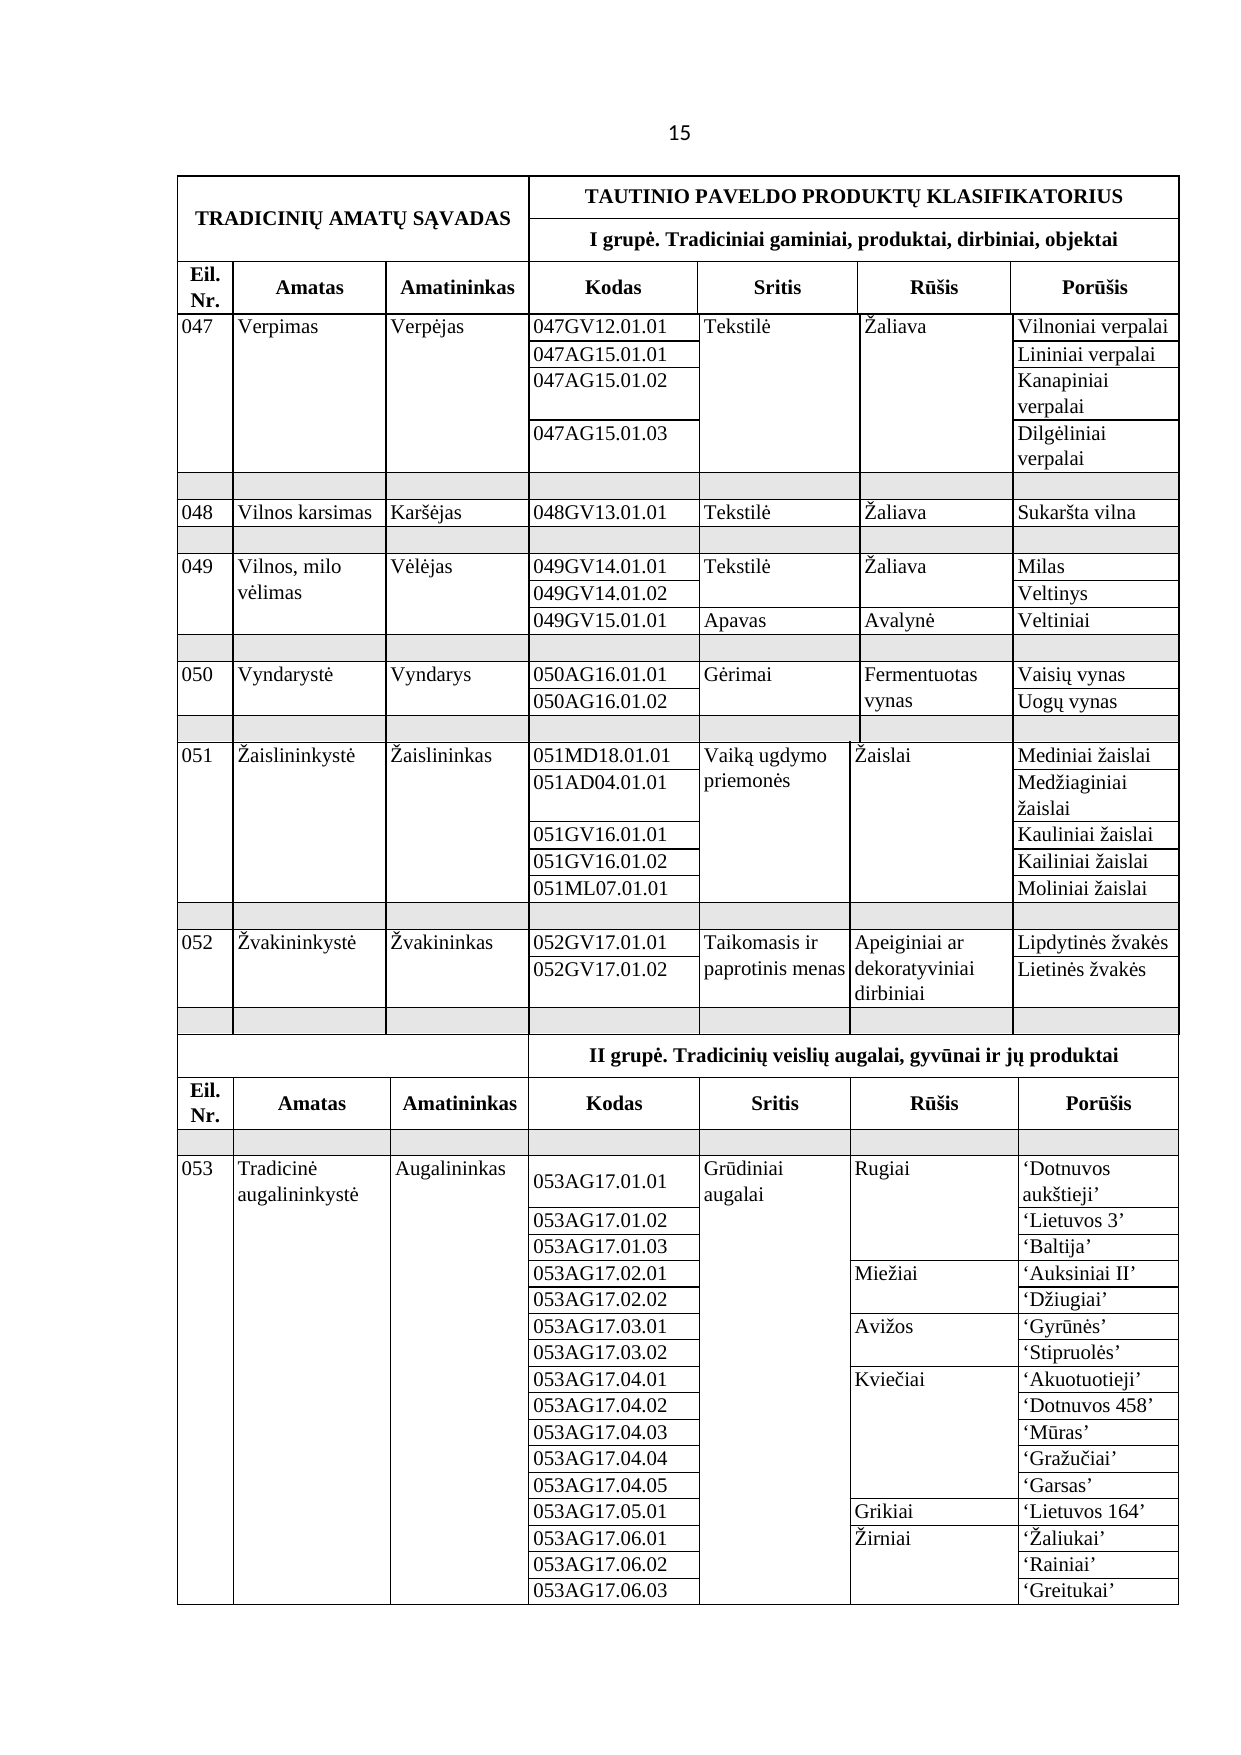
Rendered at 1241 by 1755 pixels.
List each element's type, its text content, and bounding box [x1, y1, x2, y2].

table_cell Vilnoniai verpalai [1014, 315, 1178, 340]
table_cell 052GV17.01.01 [530, 930, 699, 956]
table_cell Tradicinė augalininkystė [234, 1156, 390, 1604]
table_cell ‘Lietuvos 3’ [1019, 1208, 1178, 1233]
table_cell Avalynė [861, 608, 1012, 633]
table_header TAUTINIO PAVELDO PRODUKTŲ KLASIFIKATORIUS [530, 177, 1178, 217]
table_cell 053AG17.06.02 [529, 1552, 699, 1577]
table_cell Lietinės žvakės [1014, 957, 1178, 1007]
table_cell 051GV16.01.02 [530, 850, 699, 875]
table_cell 047AG15.01.02 [530, 368, 699, 419]
table_cell 050AG16.01.01 [530, 662, 699, 687]
table_cell 053AG17.04.02 [529, 1393, 699, 1419]
table_cell Kviečiai [851, 1367, 1018, 1498]
table_cell Kailiniai žaislai [1014, 850, 1178, 875]
table_cell [530, 1008, 699, 1033]
table_cell Augalininkas [391, 1156, 528, 1604]
table_cell ‘Baltija’ [1019, 1235, 1178, 1260]
table_cell Vyndarystė [234, 662, 385, 714]
table_cell Fermentuotas vynas [861, 662, 1012, 714]
table_cell 049GV14.01.01 [530, 554, 699, 579]
table_cell Veltinys [1014, 581, 1178, 607]
table_cell ‘Greitukai’ [1019, 1579, 1178, 1604]
table_cell Mediniai žaislai [1014, 743, 1178, 768]
table_cell [178, 473, 232, 499]
table_cell [530, 716, 699, 741]
table_cell Amatas [234, 262, 385, 313]
table_cell [234, 635, 385, 661]
table_cell [700, 635, 859, 661]
table_cell 048GV13.01.01 [530, 500, 699, 526]
table_cell 049GV14.01.02 [530, 581, 699, 607]
table_cell [1014, 903, 1178, 929]
table_cell ‘Rainiai’ [1019, 1552, 1178, 1577]
table_cell ‘Akuotuotieji’ [1019, 1367, 1178, 1392]
table_cell [700, 473, 859, 499]
table_cell Verpėjas [387, 315, 528, 472]
table_cell [387, 635, 528, 661]
table_cell Kodas [530, 262, 697, 313]
table_cell 052 [178, 930, 232, 1007]
table_cell ‘Mūras’ [1019, 1420, 1178, 1445]
table_header TRADICINIŲ AMATŲ SĄVADAS [178, 177, 528, 261]
table_cell 053AG17.04.03 [529, 1420, 699, 1445]
table_cell ‘Gyrūnės’ [1019, 1314, 1178, 1339]
table_cell [178, 716, 232, 741]
table_cell I grupė. Tradiciniai gaminiai, produktai, dirbiniai, objektai [530, 219, 1178, 261]
table_cell Avižos [851, 1314, 1018, 1366]
table_cell Tekstilė [700, 315, 859, 472]
table_cell Vaiką ugdymo priemonės [700, 743, 849, 902]
table_cell Veltiniai [1014, 608, 1178, 633]
table_cell II grupė. Tradicinių veislių augalai, gyvūnai ir jų produktai [529, 1035, 1178, 1077]
table_cell Eil. Nr. [178, 262, 232, 313]
table_cell Eil. Nr. [178, 1078, 233, 1129]
table_cell Sukaršta vilna [1014, 500, 1178, 526]
table_cell Žaislai [851, 743, 1012, 902]
table_cell [861, 716, 1012, 741]
table_cell [530, 903, 699, 929]
table_cell 047 [178, 315, 232, 472]
table_cell Grūdiniai augalai [700, 1156, 850, 1604]
table_cell [387, 473, 528, 499]
table_cell 050 [178, 662, 232, 714]
table_cell Porūšis [1011, 262, 1178, 313]
table_cell 053AG17.03.02 [529, 1340, 699, 1366]
table_cell 053AG17.02.02 [529, 1288, 699, 1313]
table_cell Gėrimai [700, 662, 859, 714]
table_cell [234, 1130, 390, 1155]
table_cell [178, 635, 232, 661]
table_cell Sritis [698, 262, 857, 313]
table_cell 048 [178, 500, 232, 526]
table_cell [1014, 473, 1178, 499]
table_cell [178, 903, 232, 929]
table_cell 047AG15.01.01 [530, 342, 699, 367]
table_cell [234, 716, 385, 741]
table_cell Tekstilė [700, 500, 859, 526]
table_cell 053AG17.02.01 [529, 1261, 699, 1286]
table_cell Uogų vynas [1014, 689, 1178, 714]
table_cell 051ML07.01.01 [530, 876, 699, 902]
table_cell Porūšis [1019, 1078, 1178, 1129]
table_cell Karšėjas [387, 500, 528, 526]
table_cell 051GV16.01.01 [530, 822, 699, 848]
table_cell Žirniai [851, 1526, 1018, 1604]
table_cell Vyndarys [387, 662, 528, 714]
table_cell 053AG17.03.01 [529, 1314, 699, 1339]
table_cell Taikomasis ir paprotinis menas [700, 930, 849, 1007]
table_cell Apavas [700, 608, 859, 633]
table_cell [700, 1130, 850, 1155]
table_cell 051MD18.01.01 [530, 743, 699, 768]
table_cell Vilnos, milo vėlimas [234, 554, 385, 633]
table_cell [530, 473, 699, 499]
table_cell Medžiaginiai žaislai [1014, 770, 1178, 821]
table_cell [1014, 716, 1178, 741]
table_cell 053AG17.06.01 [529, 1526, 699, 1551]
table_cell 051AD04.01.01 [530, 770, 699, 821]
table_cell [234, 1008, 385, 1033]
table_cell [700, 903, 849, 929]
table_cell 053AG17.04.01 [529, 1367, 699, 1392]
table_cell ‘Dotnuvos 458’ [1019, 1393, 1178, 1419]
table_cell Rūšis [858, 262, 1010, 313]
table_cell 049 [178, 554, 232, 633]
table_cell [861, 635, 1012, 661]
table_cell 053AG17.06.03 [529, 1579, 699, 1604]
table_cell 053AG17.01.03 [529, 1235, 699, 1260]
table_cell Žaliava [861, 315, 1012, 472]
table_cell Dilgėliniai verpalai [1014, 421, 1178, 472]
table_cell 052GV17.01.02 [530, 957, 699, 1007]
table_cell [1014, 635, 1178, 661]
table_cell Verpimas [234, 315, 385, 472]
table_cell Žaislininkas [387, 743, 528, 902]
table_cell 047AG15.01.03 [530, 421, 699, 472]
table_cell Amatas [234, 1078, 390, 1129]
table_cell 053AG17.01.02 [529, 1208, 699, 1233]
table_cell [387, 903, 528, 929]
table_cell Vilnos karsimas [234, 500, 385, 526]
table_cell Kauliniai žaislai [1014, 822, 1178, 848]
table_cell [387, 527, 528, 553]
table_cell Žvakininkystė [234, 930, 385, 1007]
table_cell [387, 1008, 528, 1033]
table_cell Žaislininkystė [234, 743, 385, 902]
table_cell [178, 1130, 233, 1155]
table_cell Kanapiniai verpalai [1014, 368, 1178, 419]
table_cell [861, 473, 1012, 499]
table_cell 053AG17.04.04 [529, 1446, 699, 1472]
table_cell [851, 903, 1012, 929]
table_cell Amatininkas [387, 262, 528, 313]
table_cell Miežiai [851, 1261, 1018, 1313]
table_cell 053AG17.01.01 [529, 1156, 699, 1207]
table_cell [530, 635, 699, 661]
table_cell [851, 1008, 1012, 1033]
table_cell Moliniai žaislai [1014, 876, 1178, 902]
table_cell [391, 1130, 528, 1155]
table_cell [700, 527, 859, 553]
table_cell 049GV15.01.01 [530, 608, 699, 633]
table_cell 051 [178, 743, 232, 902]
table_cell [530, 527, 699, 553]
table_cell ‘Lietuvos 164’ [1019, 1499, 1178, 1524]
table_cell Tekstilė [700, 554, 859, 607]
table_cell [529, 1130, 699, 1155]
table_cell 053AG17.04.05 [529, 1473, 699, 1498]
table_cell [387, 716, 528, 741]
table_cell Sritis [700, 1078, 850, 1129]
table_cell ‘Dotnuvos aukštieji’ [1019, 1156, 1178, 1207]
table_cell Vėlėjas [387, 554, 528, 633]
table_cell 050AG16.01.02 [530, 689, 699, 714]
table_cell 053AG17.05.01 [529, 1499, 699, 1524]
table_cell 053 [178, 1156, 233, 1604]
table_cell 047GV12.01.01 [530, 315, 699, 340]
table_cell Lipdytinės žvakės [1014, 930, 1178, 956]
table_cell [178, 527, 232, 553]
table_cell Vaisių vynas [1014, 662, 1178, 687]
table_cell [234, 903, 385, 929]
table_cell [1019, 1130, 1178, 1155]
table_cell Milas [1014, 554, 1178, 579]
table_cell [700, 716, 859, 741]
table_cell [178, 1035, 528, 1077]
table_cell ‘Gražučiai’ [1019, 1446, 1178, 1472]
table_cell [234, 527, 385, 553]
table_cell Kodas [529, 1078, 699, 1129]
table_cell ‘Žaliukai’ [1019, 1526, 1178, 1551]
table_cell [1014, 1008, 1178, 1033]
table_cell [700, 1008, 849, 1033]
table_cell ‘Garsas’ [1019, 1473, 1178, 1498]
table_cell Rugiai [851, 1156, 1018, 1260]
table_cell ‘Džiugiai’ [1019, 1288, 1178, 1313]
table_cell [851, 1130, 1018, 1155]
table_cell Žaliava [861, 554, 1012, 607]
table_cell [234, 473, 385, 499]
table_cell Amatininkas [391, 1078, 528, 1129]
table_cell Apeiginiai ar dekoratyviniai dirbiniai [851, 930, 1012, 1007]
table_cell Grikiai [851, 1499, 1018, 1524]
table_cell ‘Auksiniai II’ [1019, 1261, 1178, 1286]
table_cell [861, 527, 1012, 553]
table_cell Rūšis [851, 1078, 1018, 1129]
table_cell Žaliava [861, 500, 1012, 526]
table_cell [178, 1008, 232, 1033]
table_cell Lininiai verpalai [1014, 342, 1178, 367]
table_cell [1014, 527, 1178, 553]
table_cell ‘Stipruolės’ [1019, 1340, 1178, 1366]
table_cell Žvakininkas [387, 930, 528, 1007]
